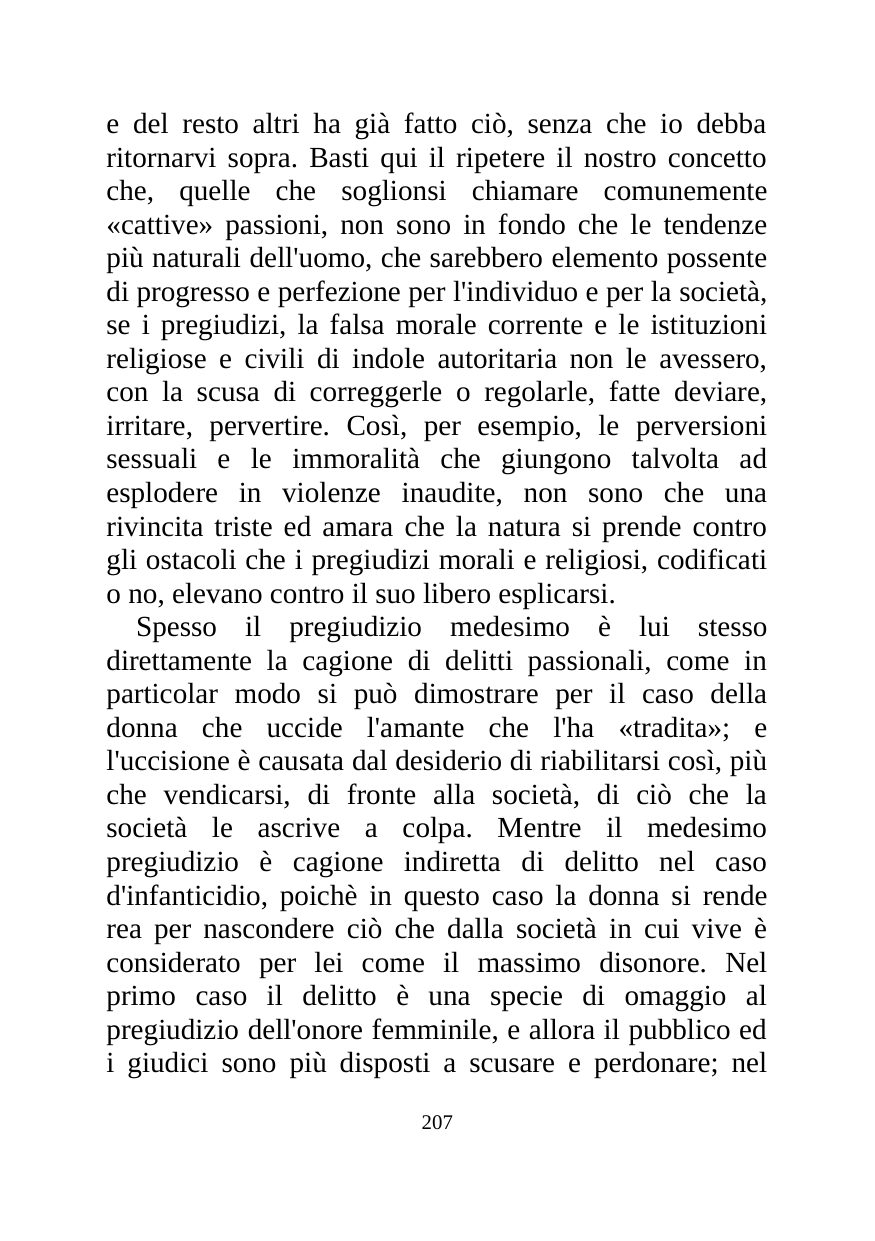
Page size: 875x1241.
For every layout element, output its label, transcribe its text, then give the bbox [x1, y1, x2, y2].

text e del resto altri ha già fatto ciò, senza che io debba ritornarvi sopra. Basti qui il ripetere il nostro concetto che, quelle che soglionsi chiamare comunemente «cattive» passioni, non sono in fondo che le tendenze più naturali dell'uomo, che sarebbero elemento possente di progresso e perfezione per l'individuo e per la società, se i pregiudizi, la falsa morale corrente e le istituzioni religiose e civili di indole autoritaria non le avessero, con la scusa di correggerle o regolarle, fatte deviare, irritare, pervertire. Così, per esempio, le perversioni sessuali e le immoralità che giungono talvolta ad esplodere in violenze inaudite, non sono che una rivincita triste ed amara che la natura si prende contro gli ostacoli che i pregiudizi morali e religiosi, codificati o no, elevano contro il suo libero esplicarsi. [106, 106, 768, 609]
text Spesso il pregiudizio medesimo è lui stesso direttamente la cagione di delitti passionali, come in particolar modo si può dimostrare per il caso della donna che uccide l'amante che l'ha «tradita»; e l'uccisione è causata dal desiderio di riabilitarsi così, più che vendicarsi, di fronte alla società, di ciò che la società le ascrive a colpa. Mentre il medesimo pregiudizio è cagione indiretta di delitto nel caso d'infanticidio, poichè in questo caso la donna si rende rea per nascondere ciò che dalla società in cui vive è considerato per lei come il massimo disonore. Nel primo caso il delitto è una specie di omaggio al pregiudizio dell'onore femminile, e allora il pubblico ed i giudici sono più disposti a scusare e perdonare; nel [106, 609, 768, 1079]
